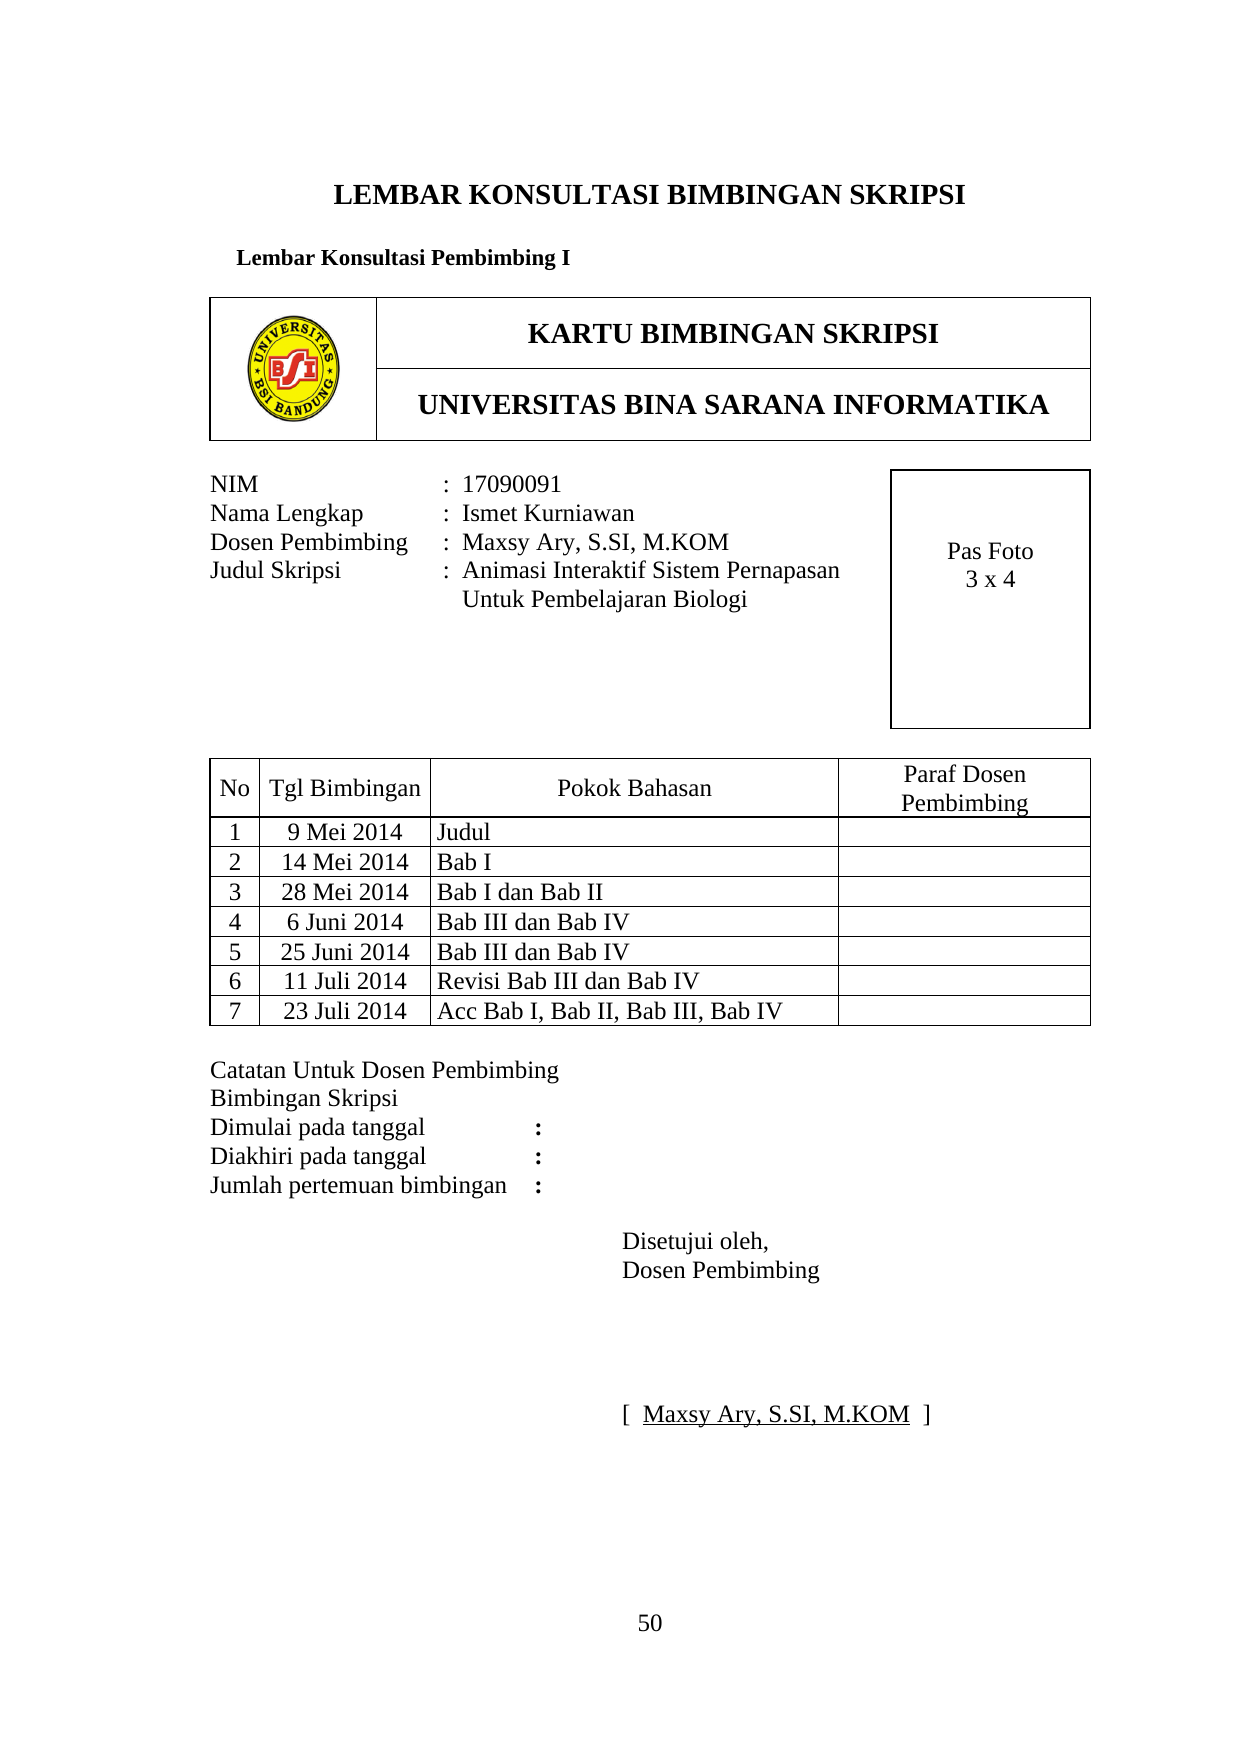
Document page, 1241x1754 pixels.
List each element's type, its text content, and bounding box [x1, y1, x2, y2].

table_cell [210, 1284, 622, 1427]
table_cell [839, 818, 1090, 846]
table_cell Ismet Kurniawan [462, 498, 874, 527]
table_cell 4 [211, 907, 259, 936]
table_cell [210, 1255, 622, 1284]
table_cell [839, 907, 1090, 936]
table_cell Diakhiri pada tanggal [210, 1141, 534, 1170]
table_cell : [430, 527, 462, 556]
table_cell 6 [211, 966, 259, 995]
table_cell [ Maxsy Ary, S.SI, M.KOM ] [622, 1284, 1091, 1427]
table_cell Tgl Bimbingan [260, 759, 430, 816]
text Lembar Konsultasi Pembimbing I [236, 244, 1063, 271]
table_header [211, 298, 376, 439]
table_cell Disetujui oleh, [622, 1226, 1091, 1255]
table_cell Judul [431, 818, 838, 846]
table_cell 9 Mei 2014 [260, 818, 430, 846]
table_cell Dimulai pada tanggal [210, 1112, 534, 1141]
table_cell : [430, 469, 462, 498]
table_cell [210, 729, 1091, 758]
table_cell [874, 469, 890, 729]
table_cell NIM [210, 469, 430, 498]
table_cell [566, 1170, 1091, 1226]
table_cell [839, 966, 1090, 995]
table_cell 5 [211, 937, 259, 965]
table_cell UNIVERSITAS BINA SARANA INFORMATIKA [377, 369, 1090, 439]
table_cell Maxsy Ary, S.SI, M.KOM [462, 527, 874, 556]
table_cell Judul Skripsi [210, 556, 430, 729]
table_cell 28 Mei 2014 [260, 877, 430, 906]
table_cell : [534, 1112, 566, 1141]
table_cell 23 Juli 2014 [260, 996, 430, 1025]
table_cell Pokok Bahasan [431, 759, 838, 816]
table_cell Bab III dan Bab IV [431, 937, 838, 965]
table_cell Acc Bab I, Bab II, Bab III, Bab IV [431, 996, 838, 1025]
table_cell Bab I dan Bab II [431, 877, 838, 906]
table_cell [839, 937, 1090, 965]
table_cell 1 [211, 818, 259, 846]
table_cell Revisi Bab III dan Bab IV [431, 966, 838, 995]
table_header KARTU BIMBINGAN SKRIPSI [377, 298, 1090, 368]
table_cell No [211, 759, 259, 816]
table_cell [839, 996, 1090, 1025]
table_cell 2 [211, 847, 259, 876]
table_cell Bab III dan Bab IV [431, 907, 838, 936]
table_cell [839, 847, 1090, 876]
table_cell 11 Juli 2014 [260, 966, 430, 995]
table_cell 17090091 [462, 469, 874, 498]
table_cell [210, 1226, 622, 1255]
table_cell [839, 877, 1090, 906]
table_cell 7 [211, 996, 259, 1025]
table_cell 25 Juni 2014 [260, 937, 430, 965]
table_cell Nama Lengkap [210, 498, 430, 527]
table_cell [566, 1141, 1091, 1170]
table_cell Dosen Pembimbing [210, 527, 430, 556]
table_cell : [534, 1170, 566, 1226]
table_cell 3 [211, 877, 259, 906]
table_cell : [430, 556, 462, 729]
table_cell Catatan Untuk Dosen Pembimbing Bimbingan Skripsi [210, 1055, 1091, 1112]
table_cell 6 Juni 2014 [260, 907, 430, 936]
picture [246, 314, 341, 423]
table_cell [210, 1026, 1091, 1055]
table_cell Bab I [431, 847, 838, 876]
table_cell 14 Mei 2014 [260, 847, 430, 876]
table_cell Jumlah pertemuan bimbingan [210, 1170, 534, 1226]
table_cell [210, 441, 1091, 469]
table_cell : [430, 498, 462, 527]
table_cell Dosen Pembimbing [622, 1255, 1091, 1284]
table_cell Paraf Dosen Pembimbing [839, 759, 1090, 816]
table_cell [566, 1112, 1091, 1141]
subtitle LEMBAR KONSULTASI BIMBINGAN SKRIPSI [236, 177, 1063, 211]
table_cell Animasi Interaktif Sistem Pernapasan Untuk Pembelajaran Biologi [462, 556, 874, 729]
table_cell : [534, 1141, 566, 1170]
